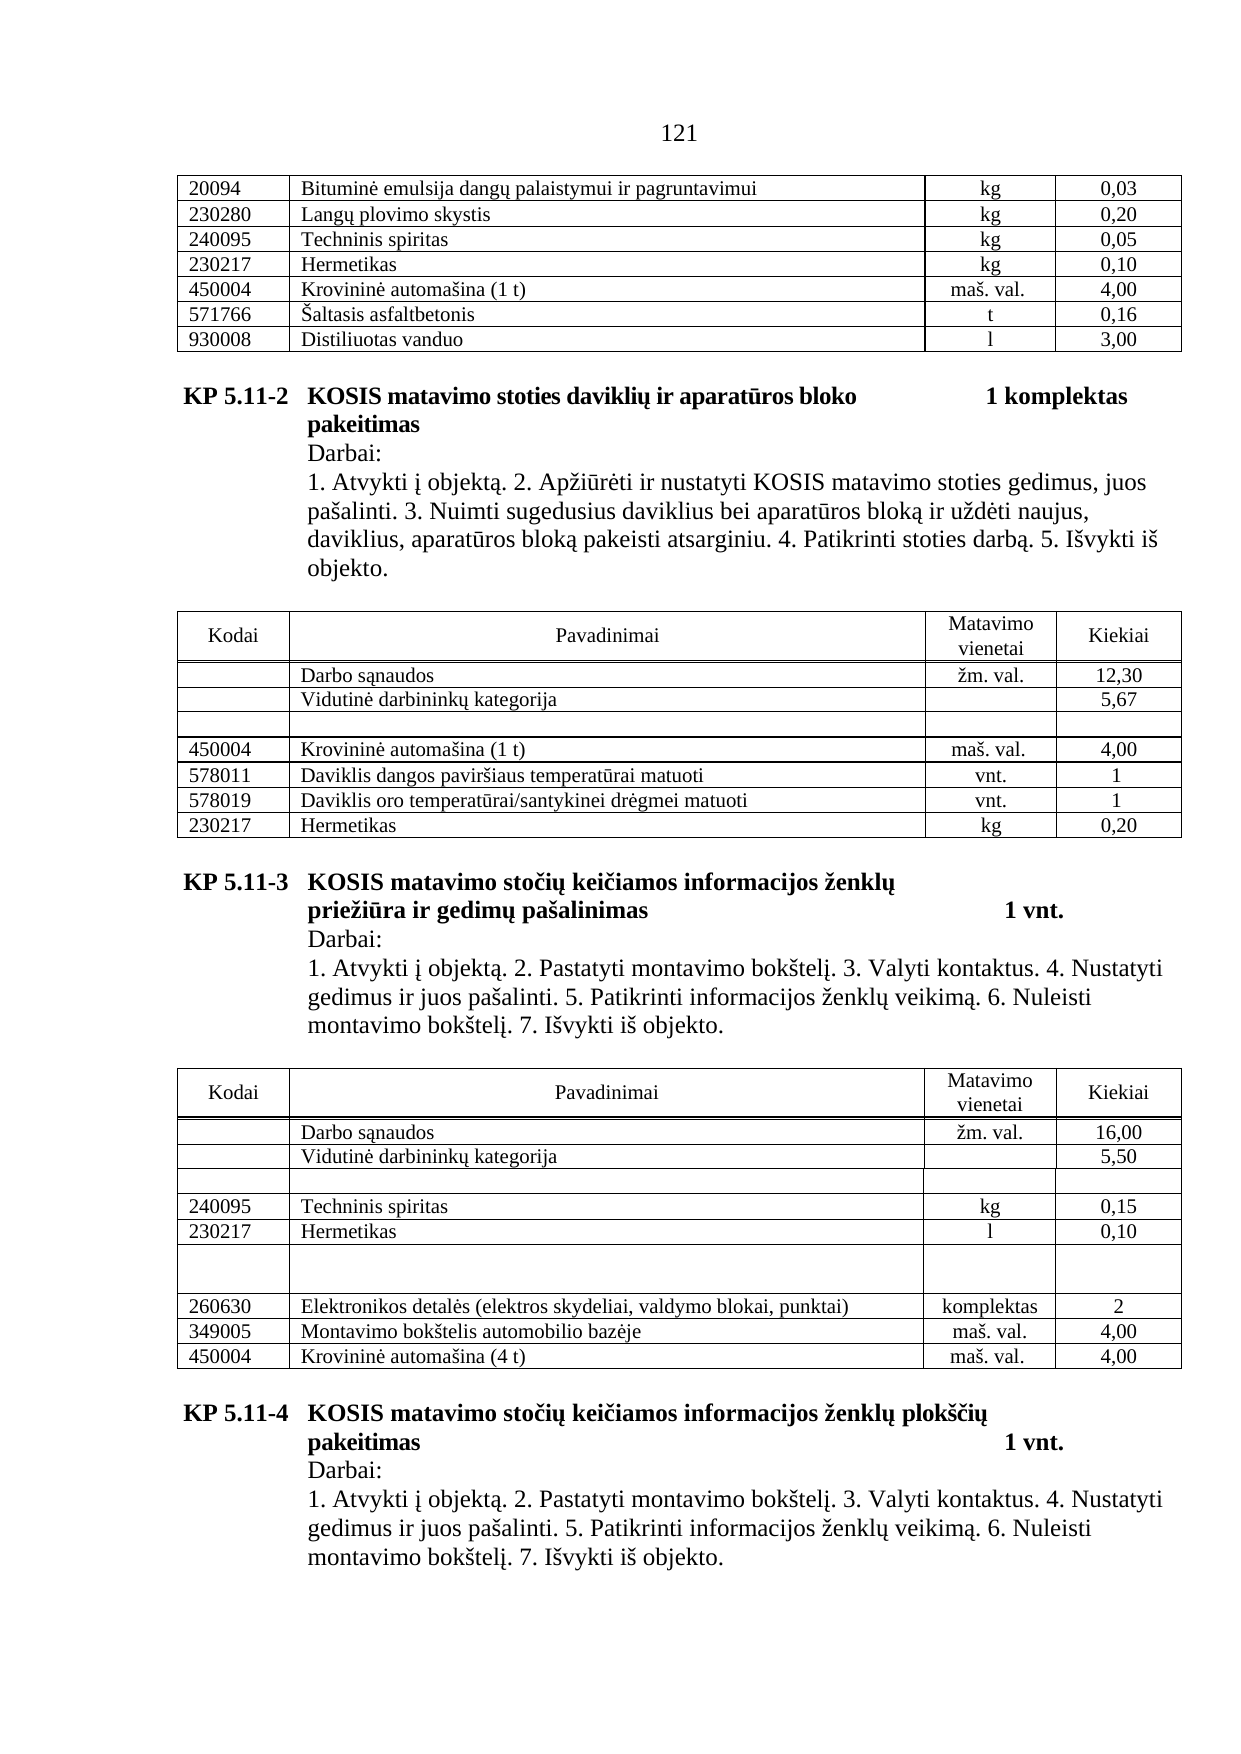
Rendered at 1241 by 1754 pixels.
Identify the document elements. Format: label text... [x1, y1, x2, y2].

table_cell 0,05 [1056, 227, 1181, 251]
table_cell Vidutinė darbininkų kategorija [290, 1145, 924, 1168]
table_cell [178, 663, 289, 687]
table_cell Šaltasis asfaltbetonis [290, 302, 924, 326]
table_cell 0,03 [1056, 176, 1181, 200]
table_cell 578019 [178, 788, 289, 812]
table_header 1 vnt. [998, 867, 1181, 924]
table_header KOSIS matavimo stoties daviklių ir aparatūros bloko pakeitimas [301, 381, 979, 438]
table_cell Krovininė automašina (4 t) [290, 1344, 923, 1368]
table_cell Daviklis oro temperatūrai/santykinei drėgmei matuoti [290, 788, 925, 812]
table_header KP 5.11-3 [177, 867, 301, 924]
table_header KOSIS matavimo stočių keičiamos informacijos ženklų priežiūra ir gedimų pašalinimas [301, 867, 998, 924]
table_cell 230217 [178, 252, 289, 276]
table_cell [924, 1245, 1055, 1269]
table_cell 450004 [178, 1344, 289, 1368]
table_cell Darbo sąnaudos [290, 1120, 924, 1144]
table_cell 571766 [178, 302, 289, 326]
table_cell Daviklis dangos paviršiaus temperatūrai matuoti [290, 763, 925, 787]
table_cell [926, 688, 1056, 711]
table_header 1 vnt. [998, 1398, 1181, 1455]
table_cell Langų plovimo skystis [290, 201, 924, 226]
table_cell Hermetikas [290, 1220, 923, 1243]
table_cell [177, 1455, 301, 1570]
table_cell [177, 924, 301, 1039]
table_cell Darbai: 1. Atvykti į objektą. 2. Pastatyti montavimo bokštelį. 3. Valyti kontaktus. 4. Nustatyti gedimus ir juos pašalinti. 5. Patikrinti informacijos ženklų veikimą. 6. Nuleisti montavimo bokštelį. 7. Išvykti iš objekto. [301, 1455, 1181, 1570]
table_cell 230280 [178, 201, 289, 226]
table_cell komplektas [924, 1294, 1055, 1318]
table_cell [1056, 1245, 1181, 1269]
table_cell Bituminė emulsija dangų palaistymui ir pagruntavimui [290, 176, 924, 200]
table_cell 20094 [178, 176, 289, 200]
table_cell 2 [1056, 1294, 1181, 1318]
table_cell kg [926, 176, 1055, 200]
table_cell 0,15 [1056, 1194, 1181, 1218]
table_cell [290, 1269, 923, 1293]
table_cell t [926, 302, 1055, 326]
table_cell 230217 [178, 813, 289, 837]
table_cell [1056, 1169, 1181, 1193]
table_cell kg [926, 813, 1056, 837]
table_cell 4,00 [1056, 1319, 1181, 1343]
table_header Matavimo vienetai [926, 612, 1056, 659]
table_cell Vidutinė darbininkų kategorija [290, 688, 925, 711]
table_cell žm. val. [926, 663, 1056, 687]
table_cell 1 [1057, 763, 1181, 787]
table_cell 930008 [178, 327, 289, 351]
table_header Kiekiai [1057, 1069, 1181, 1116]
table_header Pavadinimai [290, 1069, 924, 1116]
table_cell 0,20 [1056, 201, 1181, 226]
table_header Pavadinimai [290, 612, 925, 659]
table_cell Hermetikas [290, 813, 925, 837]
table_cell Krovininė automašina (1 t) [290, 277, 924, 301]
table_cell [290, 1245, 923, 1269]
table_cell [290, 712, 925, 736]
table_cell [925, 1145, 1056, 1168]
table_cell 349005 [178, 1319, 289, 1343]
table_cell 0,10 [1056, 252, 1181, 276]
table_header KOSIS matavimo stočių keičiamos informacijos ženklų plokščių pakeitimas [301, 1398, 998, 1455]
table_cell 4,00 [1056, 277, 1181, 301]
table_cell 5,67 [1057, 688, 1181, 711]
table_cell 0,16 [1056, 302, 1181, 326]
table_cell 240095 [178, 1194, 289, 1218]
table_cell 578011 [178, 763, 289, 787]
table_cell l [926, 327, 1055, 351]
table_cell 16,00 [1057, 1120, 1181, 1144]
table_cell vnt. [926, 763, 1056, 787]
table_cell [1057, 712, 1181, 736]
table_cell [926, 712, 1056, 736]
table_cell vnt. [926, 788, 1056, 812]
table_cell 12,30 [1057, 663, 1181, 687]
table_cell [290, 1169, 923, 1193]
table_cell kg [924, 1194, 1055, 1218]
table_cell [177, 438, 301, 582]
table_cell [178, 1145, 289, 1168]
table_cell 260630 [178, 1294, 289, 1318]
table_cell 240095 [178, 227, 289, 251]
table_cell Techninis spiritas [290, 1194, 923, 1218]
table_cell Elektronikos detalės (elektros skydeliai, valdymo blokai, punktai) [290, 1294, 923, 1318]
table_cell 1 [1057, 788, 1181, 812]
table_header Kiekiai [1057, 612, 1181, 659]
table_cell [178, 1120, 289, 1144]
table_header Kodai [178, 1069, 289, 1116]
table_cell maš. val. [926, 738, 1056, 761]
table_header Kodai [178, 612, 289, 659]
table_cell [178, 1269, 289, 1293]
table_cell kg [926, 201, 1055, 226]
table_cell 0,20 [1057, 813, 1181, 837]
table_cell [178, 1245, 289, 1269]
table_cell Techninis spiritas [290, 227, 924, 251]
table_cell maš. val. [926, 277, 1055, 301]
table_cell Distiliuotas vanduo [290, 327, 924, 351]
table_cell Krovininė automašina (1 t) [290, 738, 925, 761]
table_cell [924, 1169, 1055, 1193]
table_header Matavimo vienetai [925, 1069, 1056, 1116]
table_cell [1056, 1269, 1181, 1293]
table_cell žm. val. [925, 1120, 1056, 1144]
table_cell kg [926, 252, 1055, 276]
table_cell 4,00 [1056, 1344, 1181, 1368]
table_cell [178, 1169, 289, 1193]
table_cell [178, 712, 289, 736]
table_cell [178, 688, 289, 711]
table_header KP 5.11-4 [177, 1398, 301, 1455]
table_header KP 5.11-2 [177, 381, 301, 438]
table_cell 3,00 [1056, 327, 1181, 351]
table_cell 450004 [178, 277, 289, 301]
table_cell kg [926, 227, 1055, 251]
table_cell maš. val. [924, 1319, 1055, 1343]
table_cell Darbo sąnaudos [290, 663, 925, 687]
table_header 1 komplektas [979, 381, 1181, 438]
table_cell Montavimo bokštelis automobilio bazėje [290, 1319, 923, 1343]
table_cell maš. val. [924, 1344, 1055, 1368]
table_cell 4,00 [1057, 738, 1181, 761]
table_cell 0,10 [1056, 1220, 1181, 1243]
table_cell [924, 1269, 1055, 1293]
table_cell Hermetikas [290, 252, 924, 276]
table_cell Darbai: 1. Atvykti į objektą. 2. Apžiūrėti ir nustatyti KOSIS matavimo stoties gedimus, juos pašalinti. 3. Nuimti sugedusius daviklius bei aparatūros bloką ir uždėti naujus, daviklius, aparatūros bloką pakeisti atsarginiu. 4. Patikrinti stoties darbą. 5. Išvykti iš objekto. [301, 438, 1181, 582]
table_cell 5,50 [1057, 1145, 1181, 1168]
table_cell Darbai: 1. Atvykti į objektą. 2. Pastatyti montavimo bokštelį. 3. Valyti kontaktus. 4. Nustatyti gedimus ir juos pašalinti. 5. Patikrinti informacijos ženklų veikimą. 6. Nuleisti montavimo bokštelį. 7. Išvykti iš objekto. [301, 924, 1181, 1039]
table_cell l [924, 1220, 1055, 1243]
table_cell 230217 [178, 1220, 289, 1243]
table_cell 450004 [178, 738, 289, 761]
